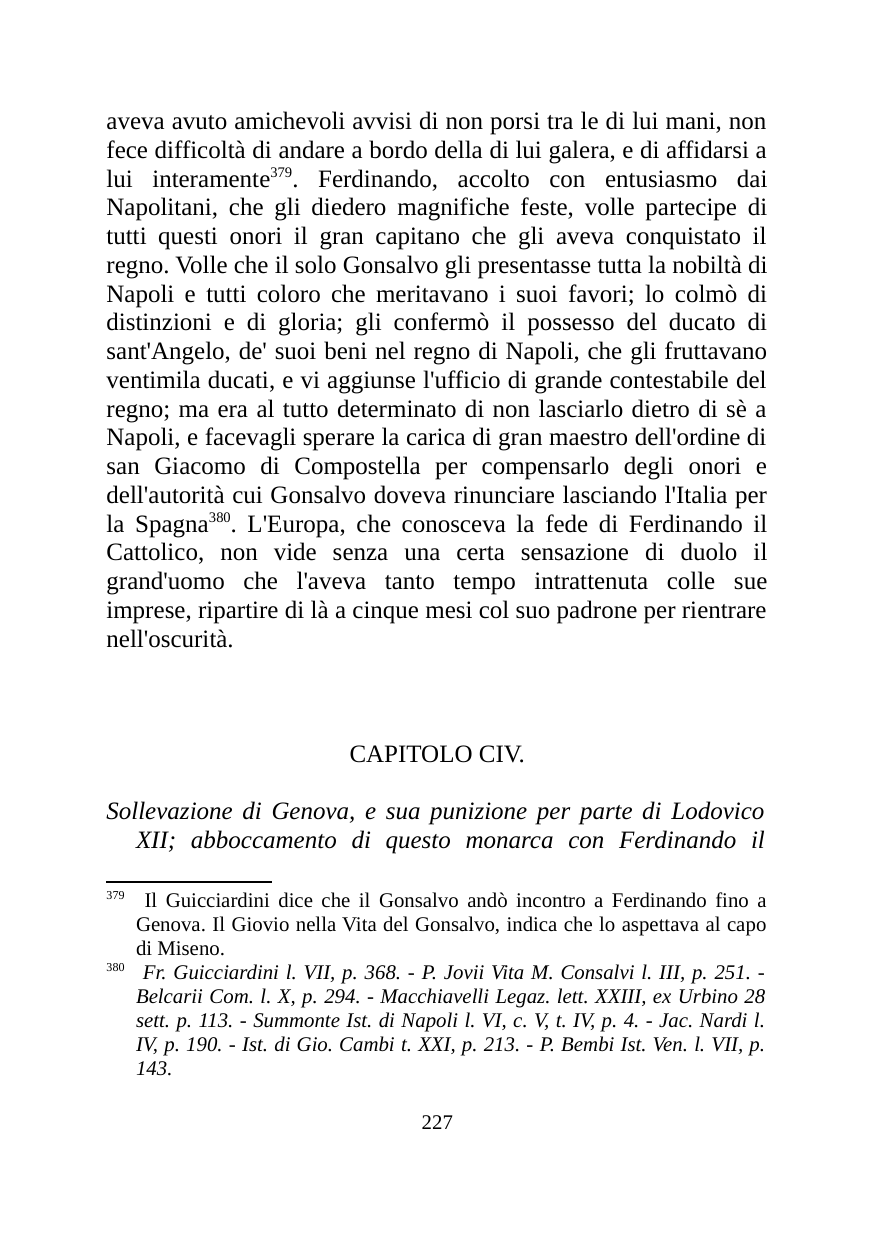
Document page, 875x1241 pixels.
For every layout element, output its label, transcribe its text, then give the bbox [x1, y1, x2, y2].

text Sollevazione di Genova, e sua punizione per parte di Lodovico XII; abboccamento di questo monarca con Ferdinando il [106, 796, 768, 854]
text Fr. Guicciardini l. VII, p. 368. - P. Jovii Vita M. Consalvi l. III, p. 251. - Belcarii Com. l. X, p. 294. - Macchiavelli Legaz. lett. XXIII, ex Urbino 28 sett. p. 113. - Summonte Ist. di Napoli l. VI, c. V, t. IV, p. 4. - Jac. Nardi l. IV, p. 190. - Ist. di Gio. Cambi t. XXI, p. 213. - P. Bembi Ist. Ven. l. VII, p. 143. [106, 960, 768, 1080]
text aveva avuto amichevoli avvisi di non porsi tra le di lui mani, non fece difficoltà di andare a bordo della di lui galera, e di affidarsi a lui interamente. Ferdinando, accolto con entusiasmo dai Napolitani, che gli diedero magnifiche feste, volle partecipe di tutti questi onori il gran capitano che gli aveva conquistato il regno. Volle che il solo Gonsalvo gli presentasse tutta la nobiltà di Napoli e tutti coloro che meritavano i suoi favori; lo colmò di distinzioni e di gloria; gli confermò il possesso del ducato di sant'Angelo, de' suoi beni nel regno di Napoli, che gli fruttavano ventimila ducati, e vi aggiunse l'ufficio di grande contestabile del regno; ma era al tutto determinato di non lasciarlo dietro di sè a Napoli, e facevagli sperare la carica di gran maestro dell'ordine di san Giacomo di Compostella per compensarlo degli onori e dell'autorità cui Gonsalvo doveva rinunciare lasciando l'Italia per la Spagna. L'Europa, che conosceva la fede di Ferdinando il Cattolico, non vide senza una certa sensazione di duolo il grand'uomo che l'aveva tanto tempo intrattenuta colle sue imprese, ripartire di là a cinque mesi col suo padrone per rientrare nell'oscurità. [106, 106, 768, 652]
text CAPITOLO CIV. [106, 739, 768, 767]
text Il Guicciardini dice che il Gonsalvo andò incontro a Ferdinando fino a Genova. Il Giovio nella Vita del Gonsalvo, indica che lo aspettava al capo di Miseno. [106, 888, 768, 960]
